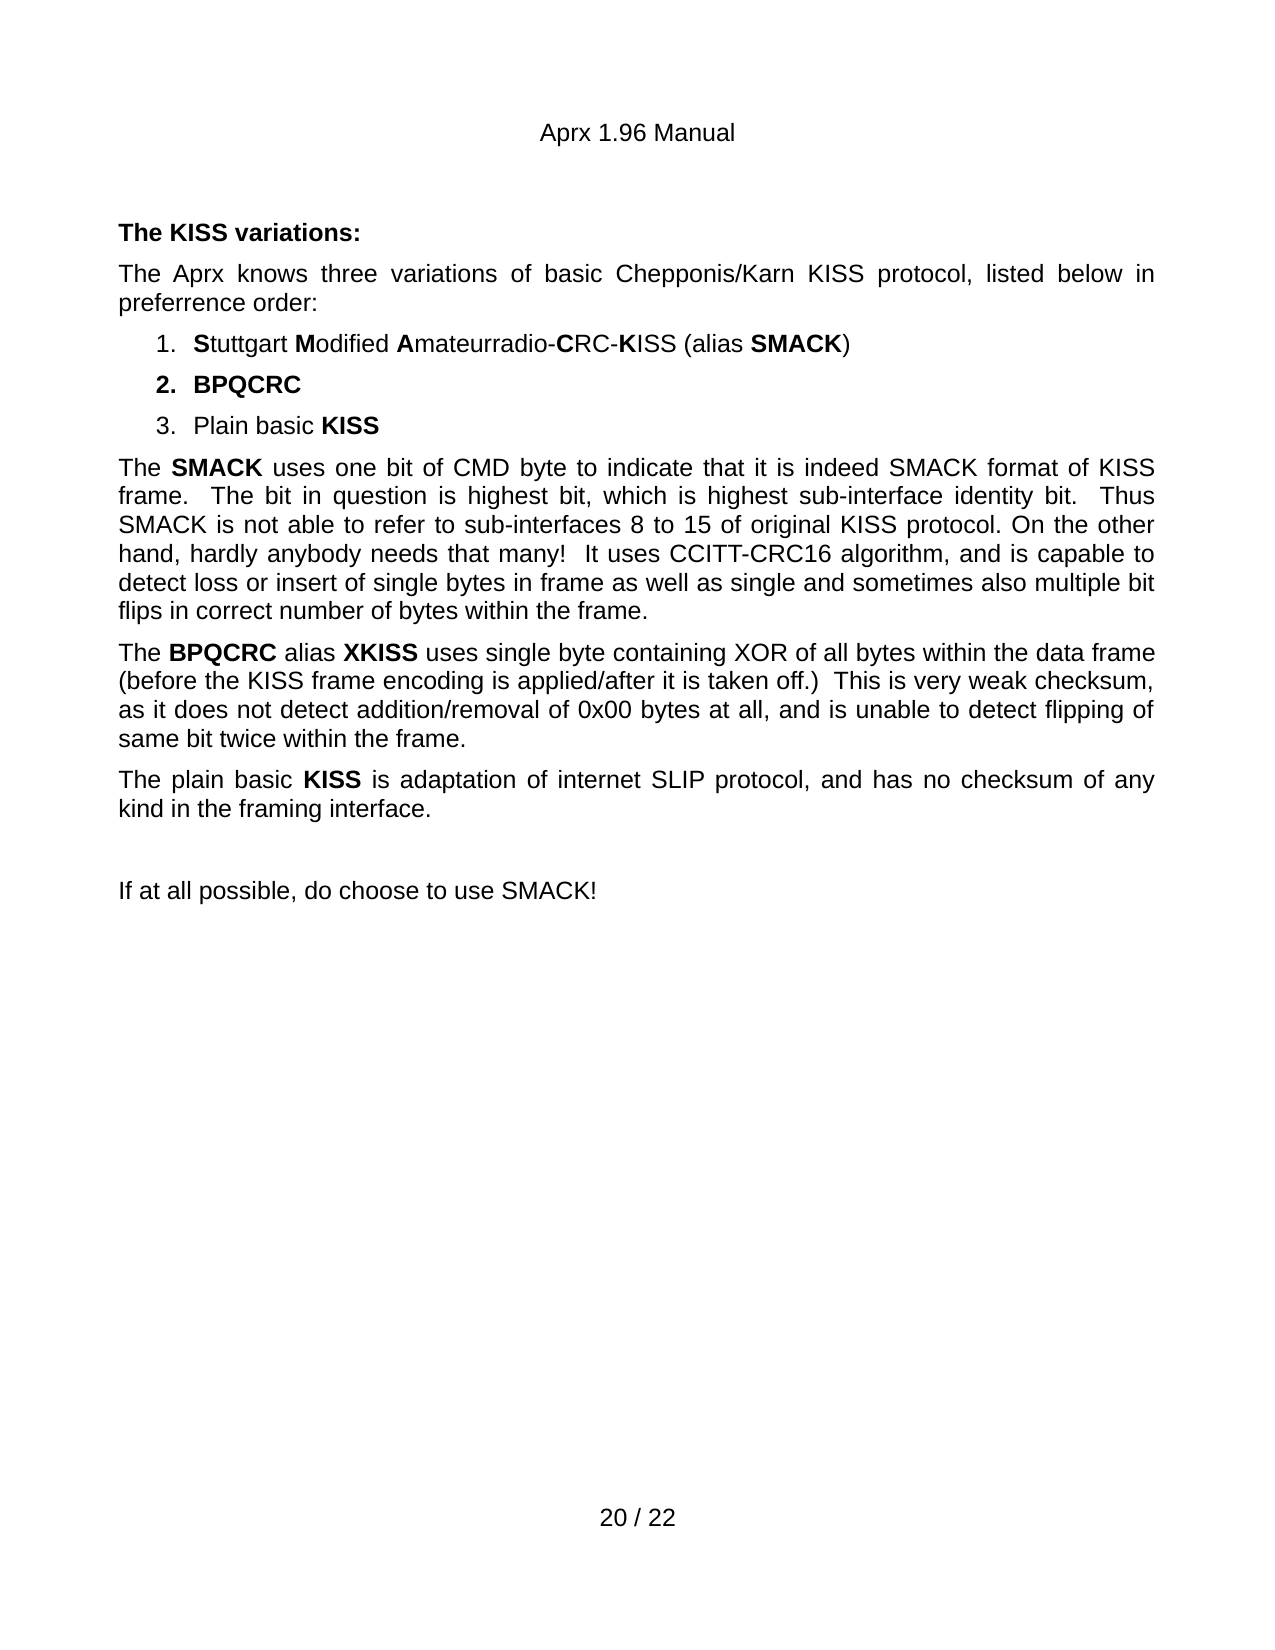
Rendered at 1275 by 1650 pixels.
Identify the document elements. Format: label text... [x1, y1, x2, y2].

text The SMACK uses one bit of CMD byte to indicate that it is indeed SMACK format of KISS frame. The bit in question is highest bit, which is highest sub-interface identity bit. Thus SMACK is not able to refer to sub-interfaces 8 to 15 of original KISS protocol. On the other hand, hardly anybody needs that many! It uses CCITT-CRC16 algorithm, and is capable to detect loss or insert of single bytes in frame as well as single and sometimes also multiple bit flips in correct number of bytes within the frame. [118, 453, 1157, 625]
list Stuttgart Modified Amateurradio-CRC-KISS (alias SMACK) [156, 329, 1157, 358]
text If at all possible, do choose to use SMACK! [118, 876, 1157, 905]
text The Aprx knows three variations of basic Chepponis/Karn KISS protocol, listed below in preferrence order: [118, 259, 1157, 316]
list BPQCRC [156, 370, 1157, 399]
text The KISS variations: [118, 218, 1157, 246]
text The BPQCRC alias XKISS uses single byte containing XOR of all bytes within the data frame (before the KISS frame encoding is applied/after it is taken off.) This is very weak checksum, as it does not detect addition/removal of 0x00 bytes at all, and is unable to detect flipping of same bit twice within the frame. [118, 638, 1157, 753]
text The plain basic KISS is adaptation of internet SLIP protocol, and has no checksum of any kind in the framing interface. [118, 765, 1157, 823]
list Plain basic KISS [156, 411, 1157, 440]
